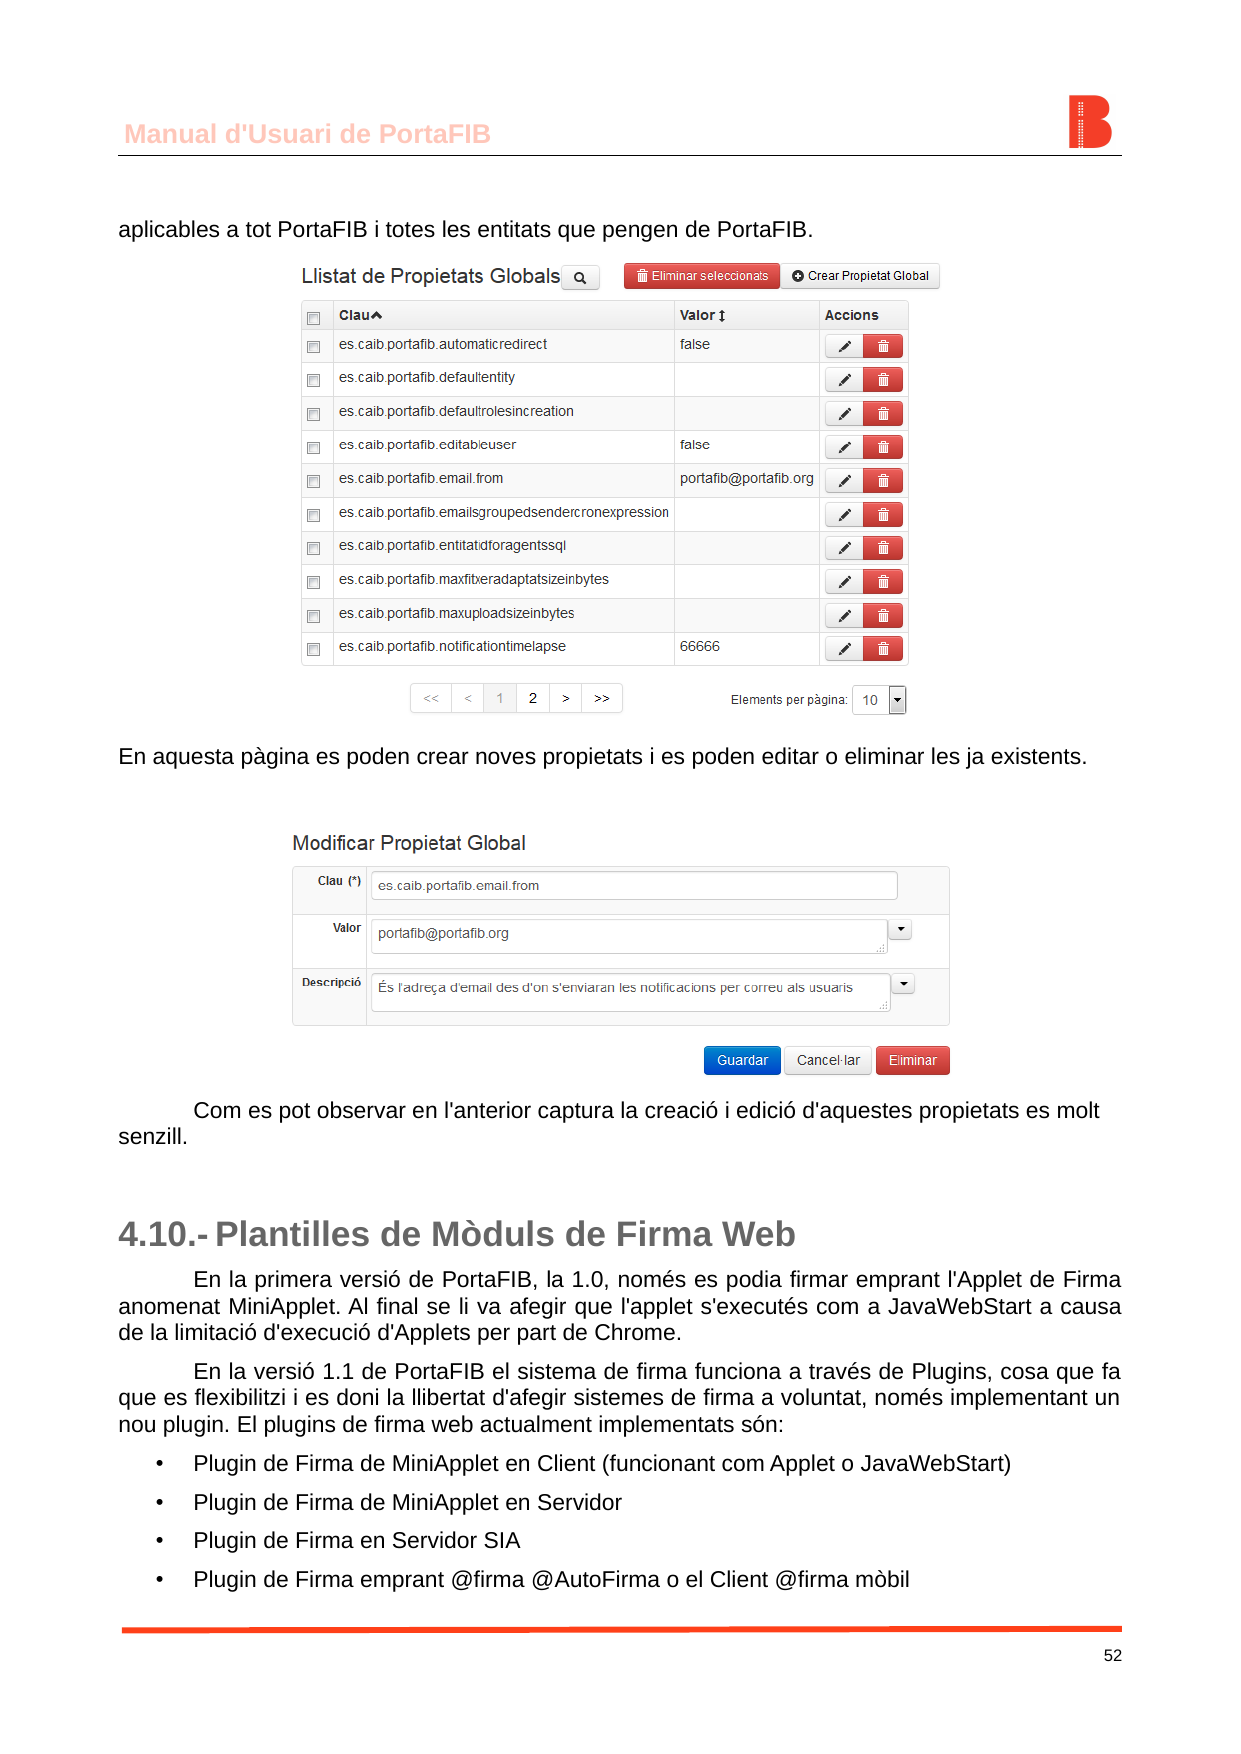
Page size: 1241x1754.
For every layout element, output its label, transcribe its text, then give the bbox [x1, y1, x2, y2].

text aplicables a tot PortaFIB i totes les entitats que pengen de PortaFIB. [118, 216, 1122, 242]
list Plugin de Firma emprant @firma @AutoFirma o el Client @firma mòbil [156, 1566, 1122, 1592]
list Plugin de Firma en Servidor SIA [156, 1527, 1122, 1554]
picture [1063, 94, 1117, 150]
text En aquesta pàgina es poden crear noves propietats i es poden editar o eliminar les ja existents. [118, 743, 1122, 769]
text En la primera versió de PortaFIB, la 1.0, només es podia firmar emprant l'Applet de Firma anomenat MiniApplet. Al final se li va afegir que l'applet s'executés com a JavaWebStart a causa de la limitació d'execució d'Applets per part de Chrome. [118, 1266, 1122, 1346]
picture [284, 820, 957, 1085]
list Plugin de Firma de MiniApplet en Servidor [156, 1488, 1122, 1515]
picture [293, 254, 947, 731]
list Plugin de Firma de MiniApplet en Client (funcionant com Applet o JavaWebStart) [156, 1449, 1122, 1476]
subtitle Plantilles de Mòduls de Firma Web [118, 1213, 1122, 1254]
text Com es pot observar en l'anterior captura la creació i edició d'aquestes propietats es molt senzill. [118, 1097, 1122, 1149]
text En la versió 1.1 de PortaFIB el sistema de firma funciona a través de Plugins, cosa que fa que es flexibilitzi i es doni la llibertat d'afegir sistemes de firma a voluntat, només implementant un nou plugin. El plugins de firma web actualment implementats són: [118, 1358, 1122, 1437]
